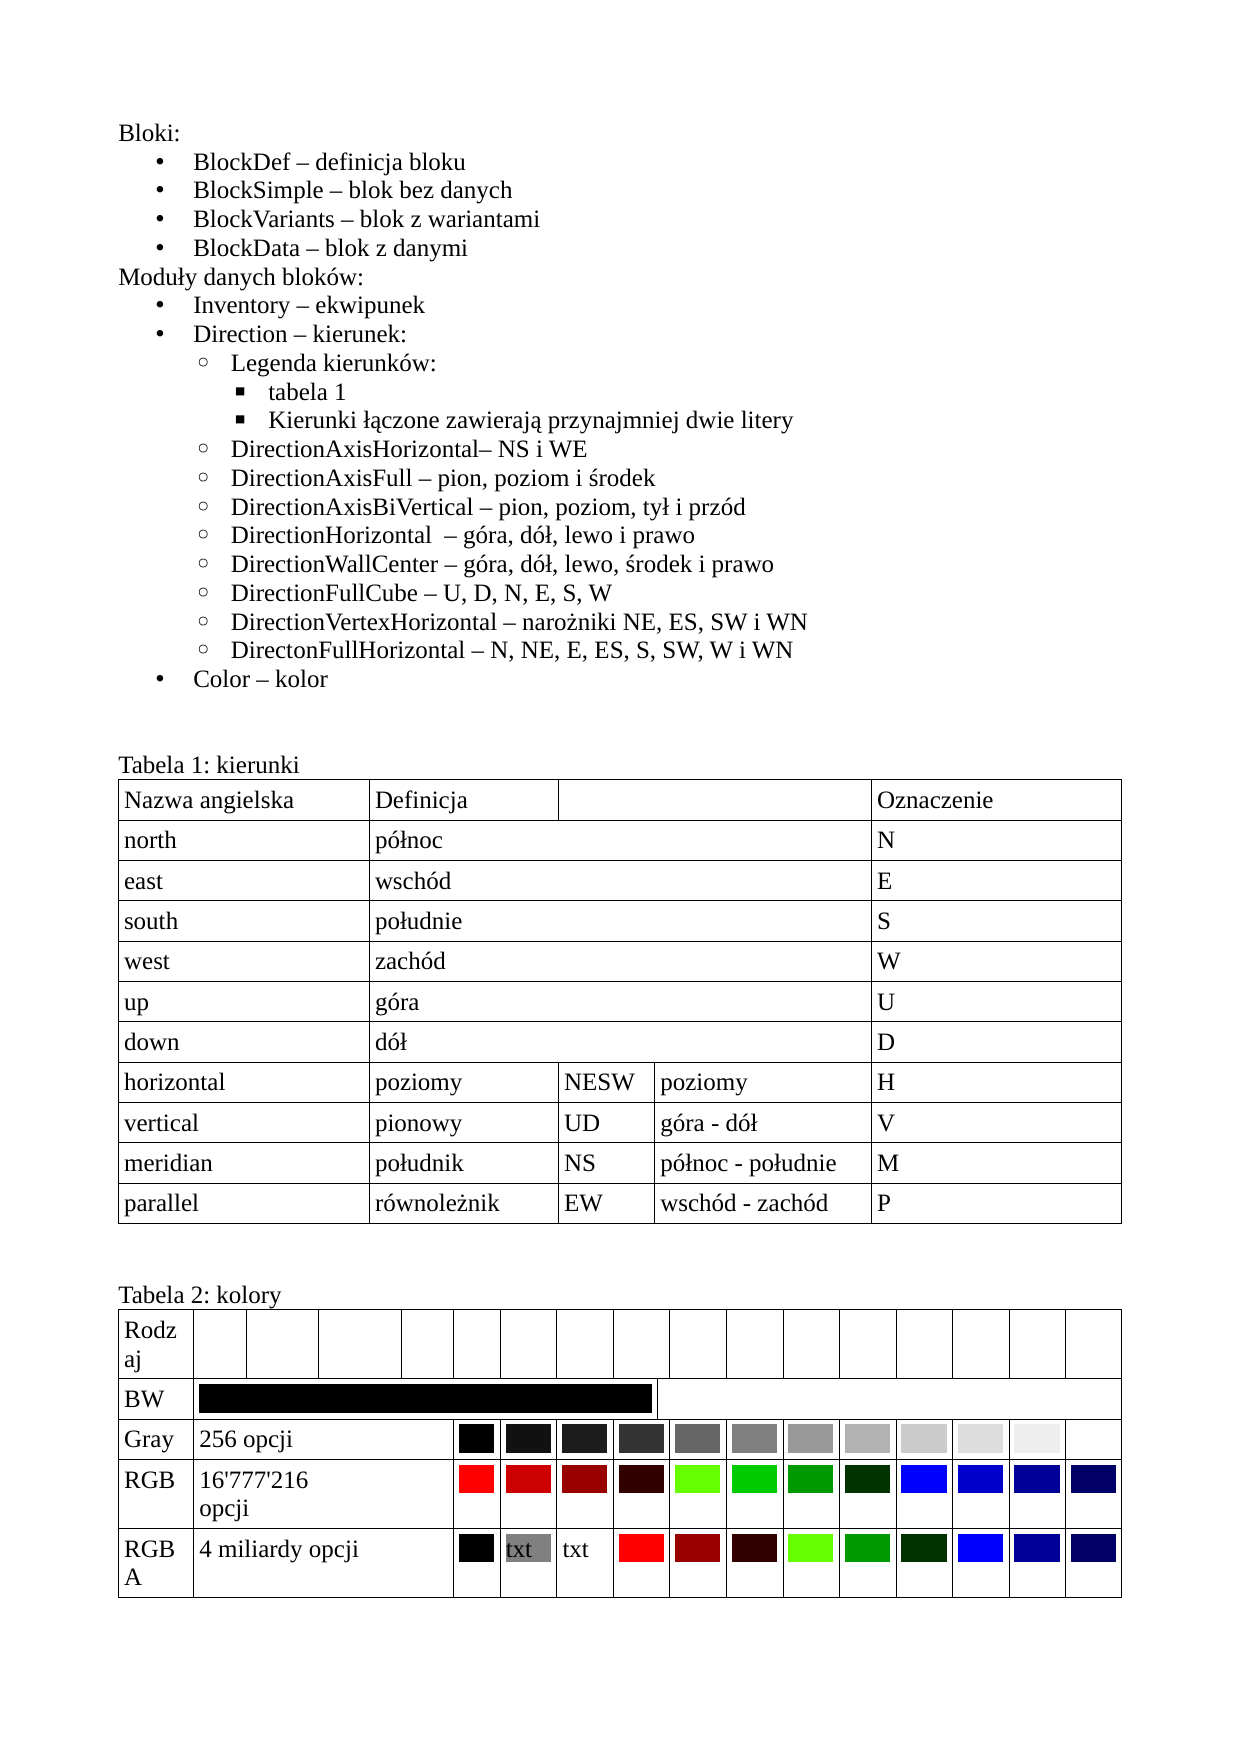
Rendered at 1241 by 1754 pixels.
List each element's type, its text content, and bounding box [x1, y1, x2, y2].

table_cell [727, 1529, 783, 1597]
table_header [1066, 1310, 1121, 1378]
text Tabela 1: kierunki [118, 751, 1122, 779]
text Bloki: [118, 118, 1122, 147]
table_cell [953, 1529, 1009, 1597]
table_cell 16'777'216 opcji [194, 1460, 453, 1528]
table_cell P [872, 1184, 1121, 1223]
table_cell [953, 1420, 1009, 1459]
table_cell horizontal [119, 1063, 369, 1102]
list DirectionFullCube – U, D, N, E, S, W [193, 578, 1122, 607]
table_cell [897, 1529, 952, 1597]
table_cell [501, 1460, 556, 1528]
table_header [953, 1310, 1009, 1378]
list BlockData – blok z danymi [156, 233, 1122, 262]
table_cell [840, 1529, 896, 1597]
table_header Oznaczenie [872, 780, 1121, 820]
table_cell dół [370, 1022, 871, 1062]
table_cell góra - dół [655, 1103, 871, 1142]
table_cell [658, 1379, 1121, 1418]
table_cell [670, 1460, 726, 1528]
table_cell [614, 1529, 669, 1597]
table_cell RGBA [119, 1529, 193, 1597]
table_cell E [872, 861, 1121, 900]
table_cell góra [370, 982, 871, 1021]
table_cell U [872, 982, 1121, 1021]
table_cell S [872, 901, 1121, 941]
table_header [402, 1310, 453, 1378]
list DirectionAxisFull – pion, poziom i środek [193, 463, 1122, 492]
text Tabela 2: kolory [118, 1280, 1122, 1309]
table_cell [727, 1460, 783, 1528]
list Inventory – ekwipunek [156, 291, 1122, 319]
table_cell [194, 1379, 657, 1418]
table_header [557, 1310, 613, 1378]
table_cell down [119, 1022, 369, 1062]
table_cell BW [119, 1379, 193, 1418]
table_cell west [119, 942, 369, 981]
table_cell V [872, 1103, 1121, 1142]
table_cell D [872, 1022, 1121, 1062]
table_header [840, 1310, 896, 1378]
table_cell [670, 1529, 726, 1597]
table_cell [897, 1460, 952, 1528]
table_cell vertical [119, 1103, 369, 1142]
list Color – kolor [156, 664, 1122, 693]
table_cell północ [370, 821, 871, 860]
table_cell [1010, 1460, 1065, 1528]
table_header [319, 1310, 401, 1378]
table_cell [1010, 1420, 1065, 1459]
table_cell up [119, 982, 369, 1021]
table_cell [1066, 1529, 1121, 1597]
table_cell [784, 1529, 839, 1597]
table_cell east [119, 861, 369, 900]
list BlockDef – definicja bloku [156, 147, 1122, 176]
table_cell Gray [119, 1420, 193, 1459]
table_cell txt [557, 1529, 613, 1597]
table_cell wschód - zachód [655, 1184, 871, 1223]
table_cell NESW [559, 1063, 654, 1102]
table_header [501, 1310, 556, 1378]
table_cell M [872, 1143, 1121, 1182]
table_cell UD [559, 1103, 654, 1142]
list DirectionHorizontal – góra, dół, lewo i prawo [193, 521, 1122, 549]
table_cell [1066, 1460, 1121, 1528]
table_cell południe [370, 901, 871, 941]
table_cell south [119, 901, 369, 941]
list DirectionAxisHorizontal– NS i WE [193, 434, 1122, 463]
table_cell 256 opcji [194, 1420, 453, 1459]
text Moduły danych bloków: [118, 262, 1122, 291]
table_header Definicja [370, 780, 558, 820]
table_cell [897, 1420, 952, 1459]
table_cell [501, 1420, 556, 1459]
table_cell [840, 1420, 896, 1459]
table_header [194, 1310, 246, 1378]
table_header [670, 1310, 726, 1378]
table_cell RGB [119, 1460, 193, 1528]
list Legenda kierunków: [193, 348, 1122, 377]
table_header [897, 1310, 952, 1378]
table_cell N [872, 821, 1121, 860]
table_cell W [872, 942, 1121, 981]
table_cell [784, 1420, 839, 1459]
table_header [454, 1310, 500, 1378]
list Kierunki łączone zawierają przynajmniej dwie litery [231, 406, 1122, 434]
table_cell [670, 1420, 726, 1459]
table_header [1010, 1310, 1065, 1378]
table_cell poziomy [655, 1063, 871, 1102]
table_header [614, 1310, 669, 1378]
table_cell wschód [370, 861, 871, 900]
table_cell równoleżnik [370, 1184, 558, 1223]
table_cell [614, 1420, 669, 1459]
table_cell EW [559, 1184, 654, 1223]
list tabela 1 [231, 377, 1122, 406]
table_cell [953, 1460, 1009, 1528]
table_cell [614, 1460, 669, 1528]
table_header Rodzaj [119, 1310, 193, 1378]
table_cell [557, 1460, 613, 1528]
table_cell NS [559, 1143, 654, 1182]
table_header [784, 1310, 839, 1378]
list DirectionVertexHorizontal – narożniki NE, ES, SW i WN [193, 607, 1122, 636]
table_cell [1010, 1529, 1065, 1597]
table_cell północ - południe [655, 1143, 871, 1182]
table_cell [454, 1420, 500, 1459]
table_header Nazwa angielska [119, 780, 369, 820]
table_cell poziomy [370, 1063, 558, 1102]
table_header [247, 1310, 318, 1378]
table_cell meridian [119, 1143, 369, 1182]
table_cell pionowy [370, 1103, 558, 1142]
list DirectonFullHorizontal – N, NE, E, ES, S, SW, W i WN [193, 636, 1122, 664]
table_cell [784, 1460, 839, 1528]
list Direction – kierunek: [156, 319, 1122, 348]
table_cell [727, 1420, 783, 1459]
table_cell [557, 1420, 613, 1459]
table_cell [454, 1460, 500, 1528]
table_cell [1066, 1420, 1121, 1459]
table_cell zachód [370, 942, 871, 981]
table_cell południk [370, 1143, 558, 1182]
table_header [727, 1310, 783, 1378]
table_cell parallel [119, 1184, 369, 1223]
table_cell [840, 1460, 896, 1528]
table_cell txt [501, 1529, 556, 1597]
table_cell 4 miliardy opcji [194, 1529, 453, 1597]
list DirectionWallCenter – góra, dół, lewo, środek i prawo [193, 549, 1122, 578]
list BlockVariants – blok z wariantami [156, 204, 1122, 233]
table_cell H [872, 1063, 1121, 1102]
table_header [559, 780, 871, 820]
list DirectionAxisBiVertical – pion, poziom, tył i przód [193, 492, 1122, 521]
table_cell north [119, 821, 369, 860]
list BlockSimple – blok bez danych [156, 176, 1122, 204]
table_cell txt [454, 1529, 500, 1597]
